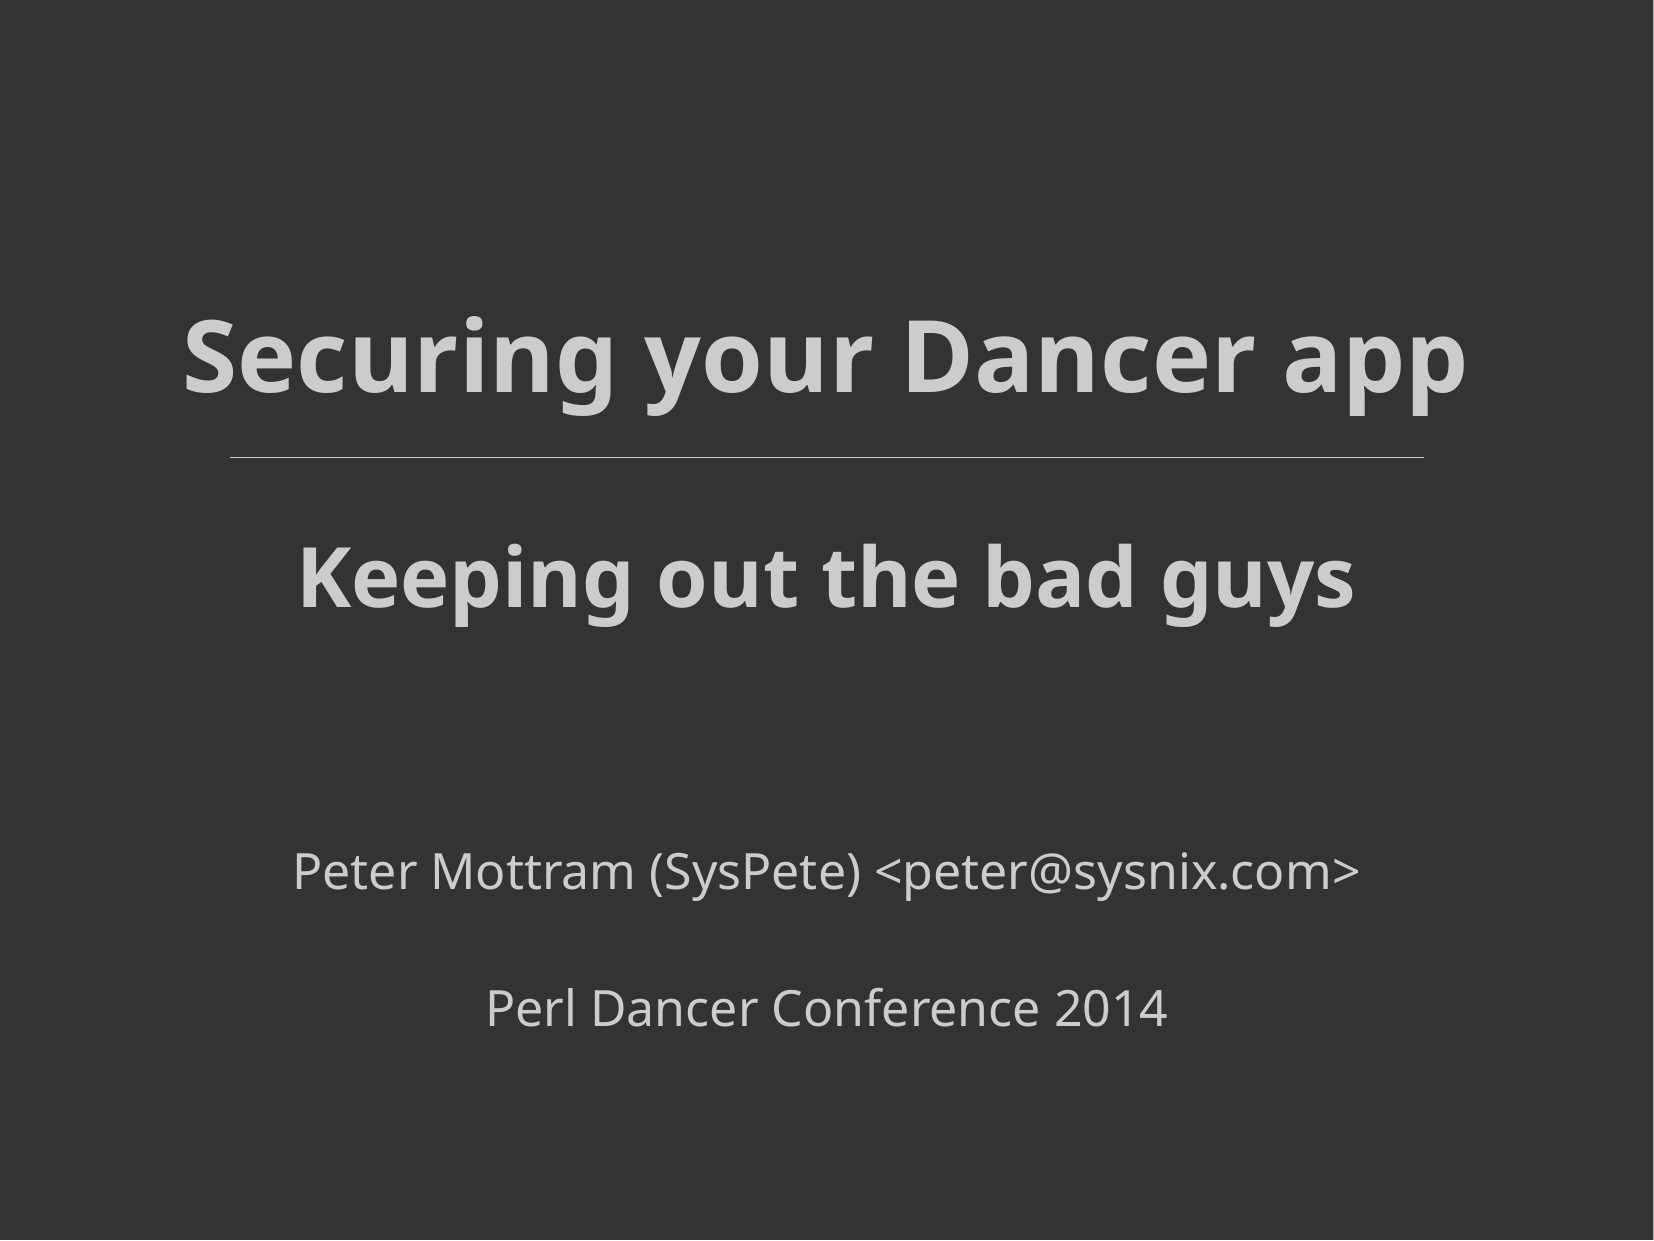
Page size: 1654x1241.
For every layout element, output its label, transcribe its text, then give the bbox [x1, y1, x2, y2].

title Securing your Dancer app [82, 250, 1571, 458]
subtitle Keeping out the bad guys Peter Mottram (SysPete) <peter@sysnix.com> Perl Dancer Conference 2014 [82, 496, 1571, 1063]
